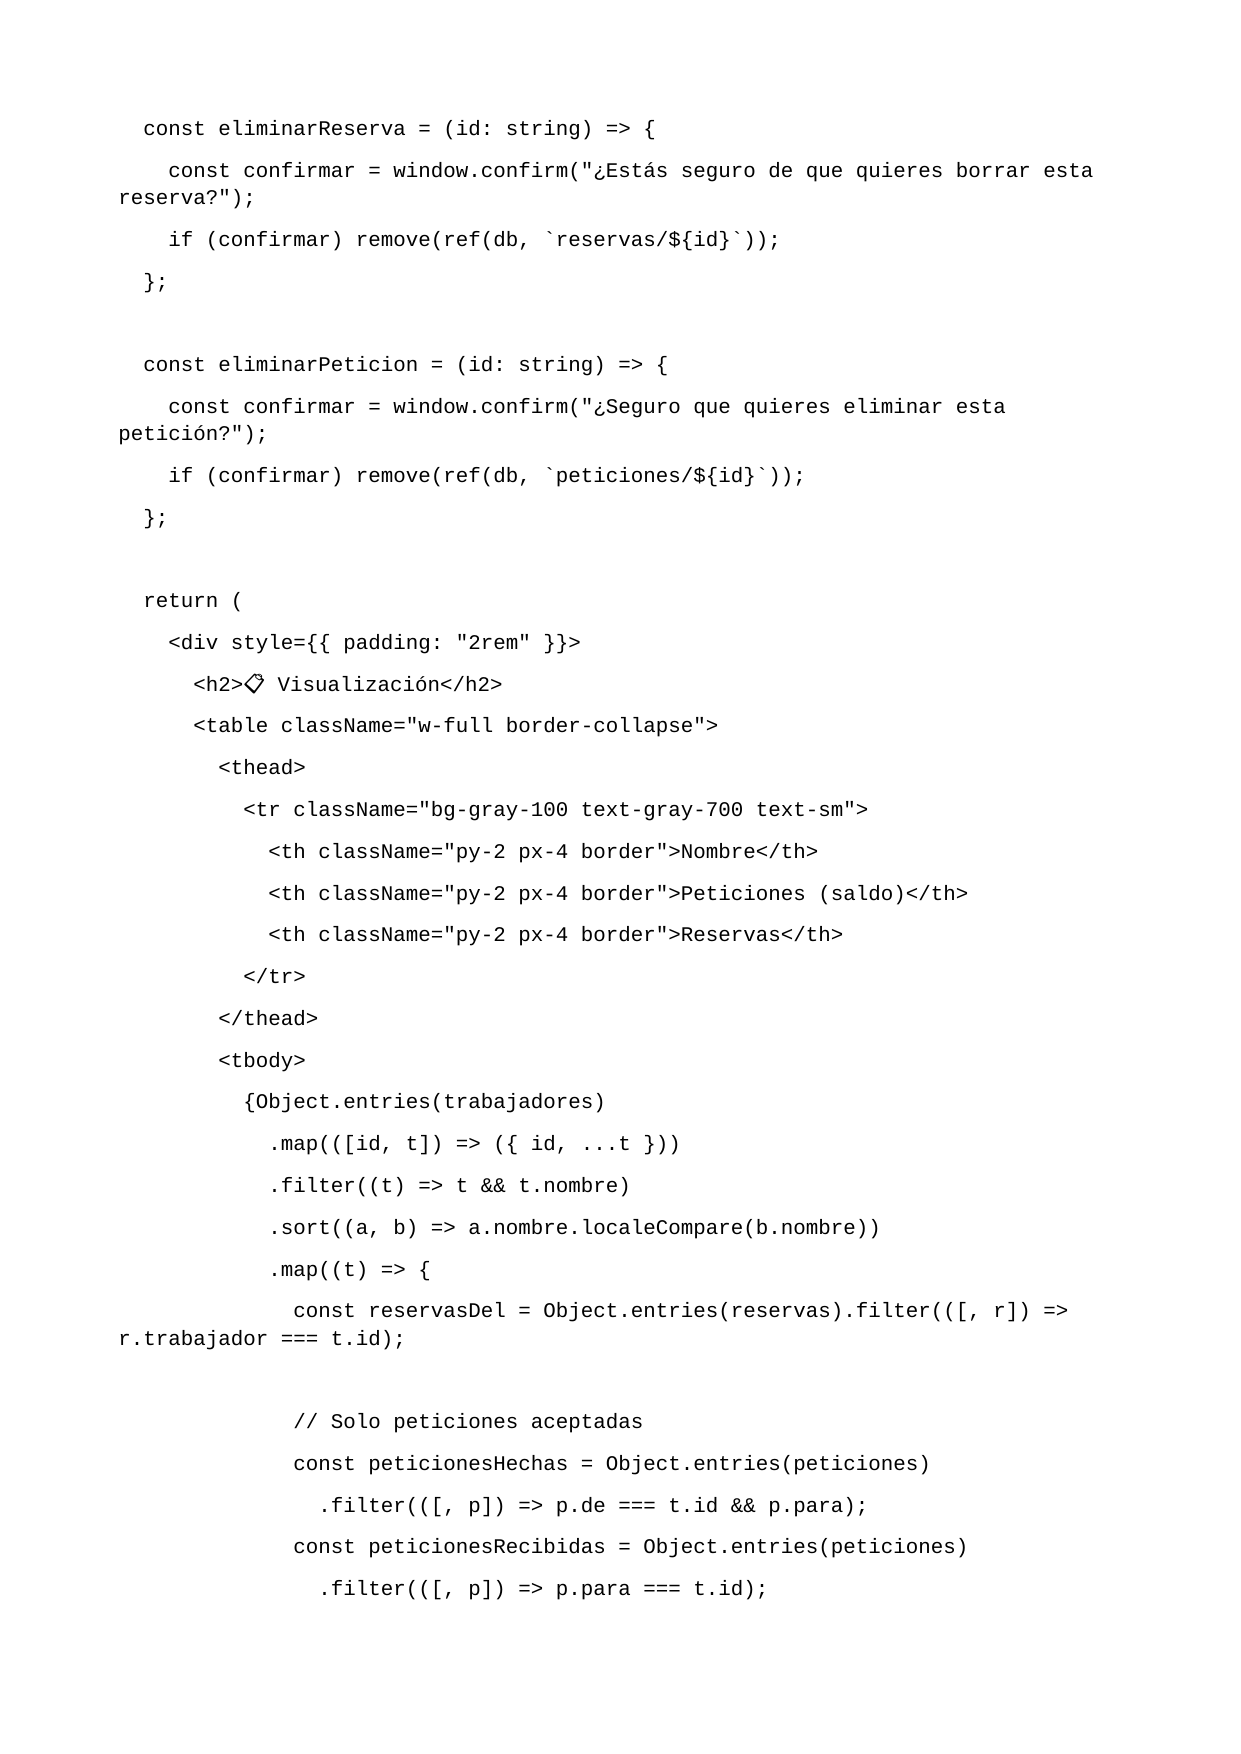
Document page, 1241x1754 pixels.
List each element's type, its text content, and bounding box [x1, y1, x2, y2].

text const confirmar = window.confirm("¿Seguro que quieres eliminar esta petición?"); [118, 396, 1122, 447]
text </thead> [118, 1008, 1122, 1032]
text // Solo peticiones aceptadas [118, 1411, 1122, 1435]
text if (confirmar) remove(ref(db, `reservas/${id}`)); [118, 229, 1122, 252]
text <th className="py-2 px-4 border">Nombre</th> [118, 841, 1122, 864]
text <table className="w-full border-collapse"> [118, 716, 1122, 739]
text }; [118, 507, 1122, 530]
text .filter((t) => t && t.nombre) [118, 1175, 1122, 1199]
text if (confirmar) remove(ref(db, `peticiones/${id}`)); [118, 465, 1122, 488]
text <tr className="bg-gray-100 text-gray-700 text-sm"> [118, 799, 1122, 823]
text const peticionesRecibidas = Object.entries(peticiones) [118, 1536, 1122, 1560]
text .sort((a, b) => a.nombre.localeCompare(b.nombre)) [118, 1217, 1122, 1240]
text const confirmar = window.confirm("¿Estás seguro de que quieres borrar esta reserva?"); [118, 160, 1122, 211]
text const reservasDel = Object.entries(reservas).filter(([, r]) => r.trabajador === t.id); [118, 1300, 1122, 1351]
text <h2>📋 Visualización</h2> [118, 674, 1122, 697]
text <thead> [118, 757, 1122, 781]
text .filter(([, p]) => p.para === t.id); [118, 1578, 1122, 1602]
text .filter(([, p]) => p.de === t.id && p.para); [118, 1494, 1122, 1518]
text const eliminarReserva = (id: string) => { [118, 118, 1122, 142]
text <th className="py-2 px-4 border">Reservas</th> [118, 924, 1122, 948]
text .map((t) => { [118, 1258, 1122, 1282]
text }; [118, 271, 1122, 294]
text const peticionesHechas = Object.entries(peticiones) [118, 1453, 1122, 1476]
text return ( [118, 590, 1122, 614]
text </tr> [118, 966, 1122, 990]
text {Object.entries(trabajadores) [118, 1091, 1122, 1115]
text <tbody> [118, 1050, 1122, 1073]
text <th className="py-2 px-4 border">Peticiones (saldo)</th> [118, 883, 1122, 906]
text <div style={{ padding: "2rem" }}> [118, 632, 1122, 656]
text .map(([id, t]) => ({ id, ...t })) [118, 1133, 1122, 1157]
text const eliminarPeticion = (id: string) => { [118, 354, 1122, 378]
